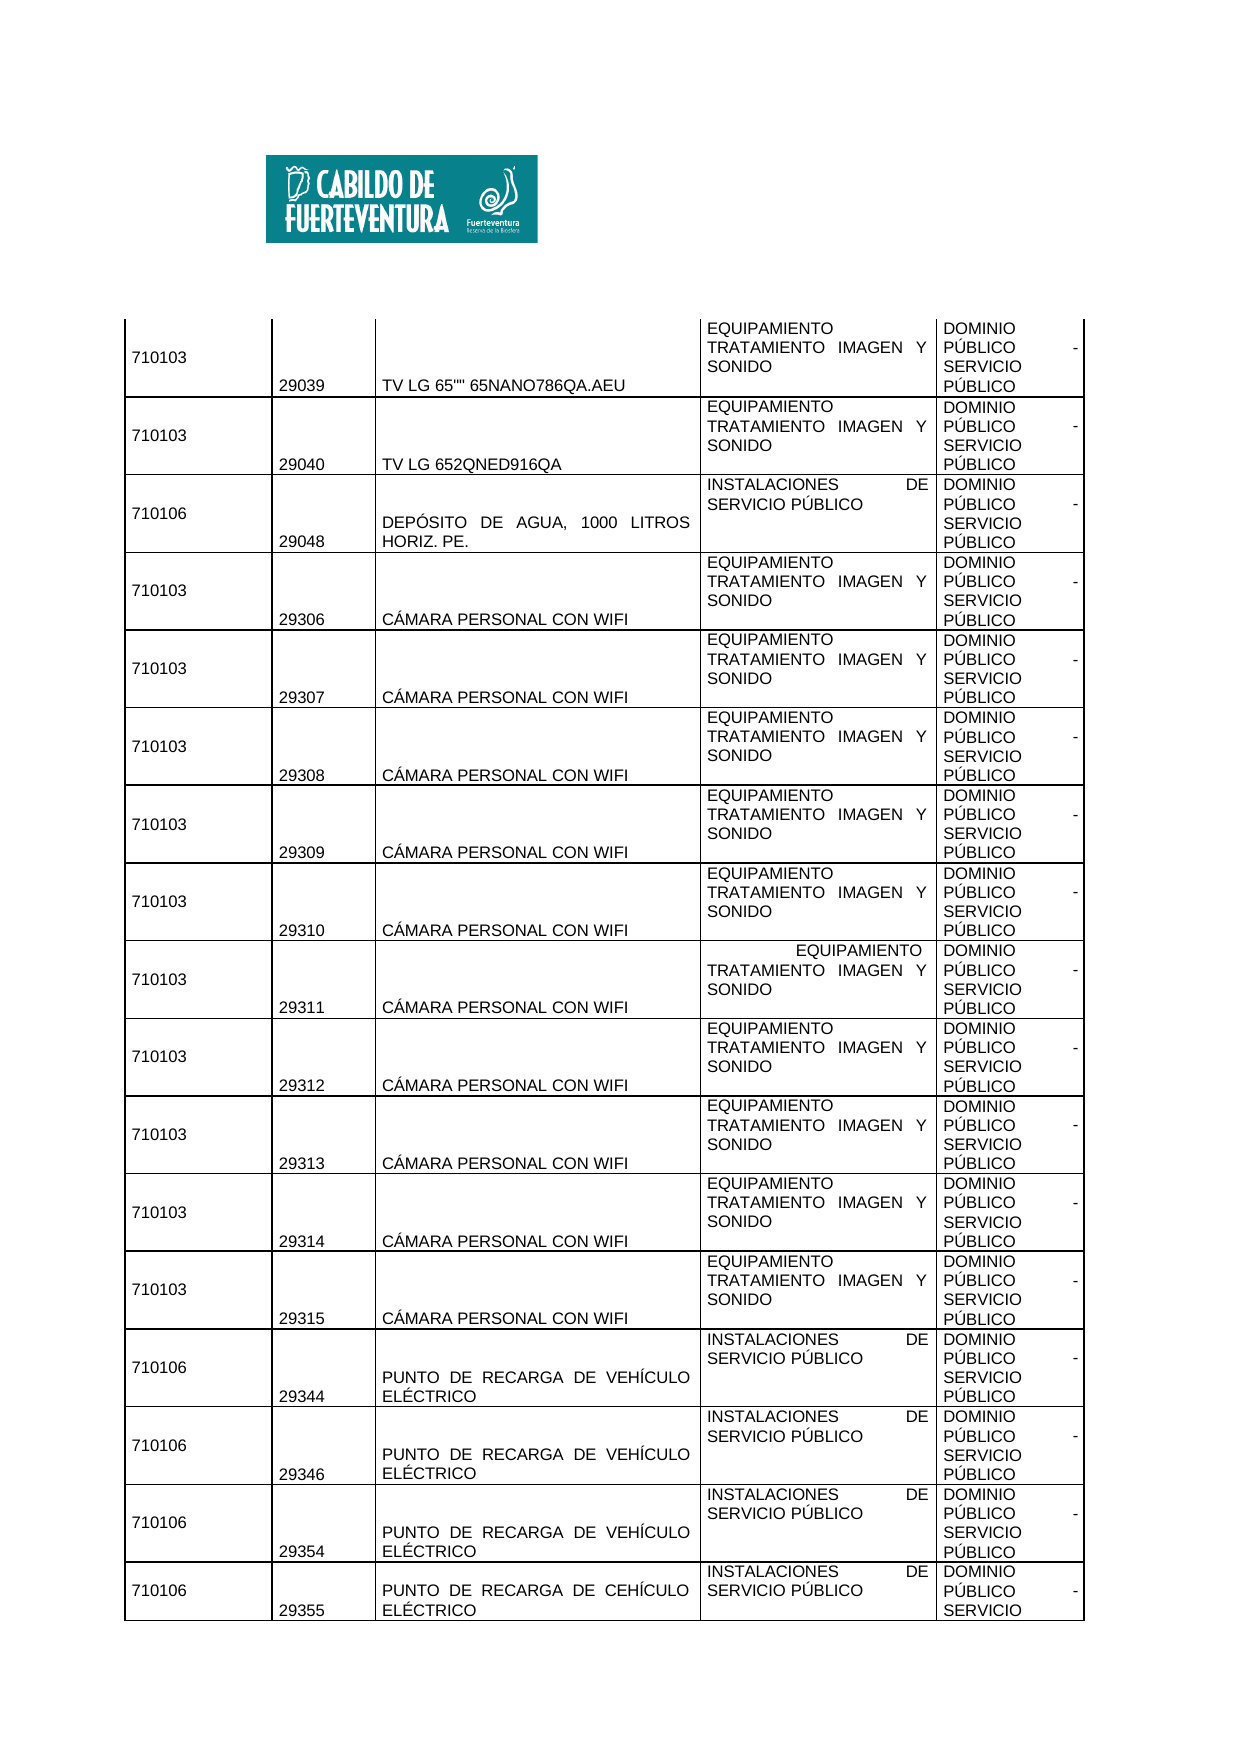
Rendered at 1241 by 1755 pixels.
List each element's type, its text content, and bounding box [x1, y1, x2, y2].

table_cell TV LG 652QNED916QA [376, 398, 700, 474]
table_cell 710103 [126, 786, 271, 862]
table_cell 29355 [273, 1563, 375, 1620]
table_cell - [1048, 708, 1083, 784]
table_cell DOMINIO PÚBLICO SERVICIO PÚBLICO [937, 1252, 1048, 1328]
table_cell 29308 [273, 708, 375, 784]
table_cell PUNTO DE RECARGA DE VEHÍCULO ELÉCTRICO [376, 1330, 700, 1406]
table_cell 29310 [273, 864, 375, 940]
table_cell 29354 [273, 1485, 375, 1561]
table_cell 29307 [273, 631, 375, 707]
table_cell - [1048, 475, 1083, 551]
table_cell 710103 [126, 1174, 271, 1250]
table_cell DOMINIO PÚBLICO SERVICIO PÚBLICO [937, 1330, 1048, 1406]
table_cell - [1048, 1485, 1083, 1561]
table_cell INSTALACIONES DE SERVICIO PÚBLICO [701, 1330, 936, 1406]
table_cell 710103 [126, 1097, 271, 1173]
table_cell 29344 [273, 1330, 375, 1406]
table_header EQUIPAMIENTO TRATAMIENTO IMAGEN Y SONIDO [701, 319, 936, 396]
table_cell EQUIPAMIENTO TRATAMIENTO IMAGEN Y SONIDO [701, 941, 936, 1017]
table_cell 710103 [126, 1252, 271, 1328]
table_cell CÁMARA PERSONAL CON WIFI [376, 708, 700, 784]
table_cell DOMINIO PÚBLICO SERVICIO PÚBLICO [937, 786, 1048, 862]
table_cell DOMINIO PÚBLICO SERVICIO PÚBLICO [937, 1097, 1048, 1173]
table_cell PUNTO DE RECARGA DE VEHÍCULO ELÉCTRICO [376, 1485, 700, 1561]
table_cell 710103 [126, 1019, 271, 1095]
table_cell 710103 [126, 864, 271, 940]
table_cell - [1048, 1019, 1083, 1095]
table_cell 710106 [126, 1330, 271, 1406]
table_cell 29311 [273, 941, 375, 1017]
table_cell DOMINIO PÚBLICO SERVICIO PÚBLICO [937, 941, 1048, 1017]
table_cell EQUIPAMIENTO TRATAMIENTO IMAGEN Y SONIDO [701, 398, 936, 474]
table_cell PUNTO DE RECARGA DE VEHÍCULO ELÉCTRICO [376, 1407, 700, 1483]
table_cell DOMINIO PÚBLICO SERVICIO [937, 1563, 1048, 1620]
table_cell DOMINIO PÚBLICO SERVICIO PÚBLICO [937, 398, 1048, 474]
table_cell - [1048, 1407, 1083, 1483]
table_cell INSTALACIONES DE SERVICIO PÚBLICO [701, 475, 936, 551]
table_cell 29346 [273, 1407, 375, 1483]
table_cell 29315 [273, 1252, 375, 1328]
table_cell DOMINIO PÚBLICO SERVICIO PÚBLICO [937, 708, 1048, 784]
table_cell 710103 [126, 941, 271, 1017]
table_header 710103 [126, 319, 271, 396]
table_cell EQUIPAMIENTO TRATAMIENTO IMAGEN Y SONIDO [701, 1252, 936, 1328]
table_cell 29313 [273, 1097, 375, 1173]
table_cell DOMINIO PÚBLICO SERVICIO PÚBLICO [937, 475, 1048, 551]
table_cell CÁMARA PERSONAL CON WIFI [376, 1019, 700, 1095]
table_cell - [1048, 1563, 1083, 1620]
table_cell DEPÓSITO DE AGUA, 1000 LITROS HORIZ. PE. [376, 475, 700, 551]
table_cell 710103 [126, 631, 271, 707]
table_cell - [1048, 1330, 1083, 1406]
table_cell 710103 [126, 398, 271, 474]
table_cell - [1048, 1252, 1083, 1328]
table_cell 710106 [126, 1407, 271, 1483]
table_cell PUNTO DE RECARGA DE CEHÍCULO ELÉCTRICO [376, 1563, 700, 1620]
table_cell INSTALACIONES DE SERVICIO PÚBLICO [701, 1563, 936, 1620]
table_cell DOMINIO PÚBLICO SERVICIO PÚBLICO [937, 1174, 1048, 1250]
table_header TV LG 65"" 65NANO786QA.AEU [376, 319, 700, 396]
table_header 29039 [273, 319, 375, 396]
table_cell 710103 [126, 553, 271, 629]
table_cell DOMINIO PÚBLICO SERVICIO PÚBLICO [937, 1485, 1048, 1561]
table_cell EQUIPAMIENTO TRATAMIENTO IMAGEN Y SONIDO [701, 1174, 936, 1250]
table_cell 710106 [126, 475, 271, 551]
table_cell - [1048, 786, 1083, 862]
table_cell 710103 [126, 708, 271, 784]
table_cell - [1048, 941, 1083, 1017]
table_header DOMINIO PÚBLICO SERVICIO PÚBLICO [937, 319, 1048, 396]
table_cell CÁMARA PERSONAL CON WIFI [376, 1097, 700, 1173]
table_cell EQUIPAMIENTO TRATAMIENTO IMAGEN Y SONIDO [701, 864, 936, 940]
table_cell - [1048, 864, 1083, 940]
table_cell DOMINIO PÚBLICO SERVICIO PÚBLICO [937, 1019, 1048, 1095]
table_cell 710106 [126, 1485, 271, 1561]
table_cell CÁMARA PERSONAL CON WIFI [376, 941, 700, 1017]
table_cell 29040 [273, 398, 375, 474]
table_cell - [1048, 553, 1083, 629]
table_cell CÁMARA PERSONAL CON WIFI [376, 553, 700, 629]
table_cell 710106 [126, 1563, 271, 1620]
table_cell EQUIPAMIENTO TRATAMIENTO IMAGEN Y SONIDO [701, 786, 936, 862]
table_cell EQUIPAMIENTO TRATAMIENTO IMAGEN Y SONIDO [701, 1019, 936, 1095]
table_cell DOMINIO PÚBLICO SERVICIO PÚBLICO [937, 553, 1048, 629]
table_cell - [1048, 1097, 1083, 1173]
table_cell - [1048, 398, 1083, 474]
table_cell CÁMARA PERSONAL CON WIFI [376, 1252, 700, 1328]
table_cell CÁMARA PERSONAL CON WIFI [376, 1174, 700, 1250]
table_cell DOMINIO PÚBLICO SERVICIO PÚBLICO [937, 631, 1048, 707]
table_cell 29309 [273, 786, 375, 862]
table_cell EQUIPAMIENTO TRATAMIENTO IMAGEN Y SONIDO [701, 631, 936, 707]
table_cell INSTALACIONES DE SERVICIO PÚBLICO [701, 1485, 936, 1561]
table_cell EQUIPAMIENTO TRATAMIENTO IMAGEN Y SONIDO [701, 553, 936, 629]
table_cell 29048 [273, 475, 375, 551]
table_cell CÁMARA PERSONAL CON WIFI [376, 864, 700, 940]
table_cell DOMINIO PÚBLICO SERVICIO PÚBLICO [937, 1407, 1048, 1483]
table_cell 29306 [273, 553, 375, 629]
table_cell EQUIPAMIENTO TRATAMIENTO IMAGEN Y SONIDO [701, 1097, 936, 1173]
table_cell DOMINIO PÚBLICO SERVICIO PÚBLICO [937, 864, 1048, 940]
table_cell EQUIPAMIENTO TRATAMIENTO IMAGEN Y SONIDO [701, 708, 936, 784]
table_cell CÁMARA PERSONAL CON WIFI [376, 631, 700, 707]
table_cell INSTALACIONES DE SERVICIO PÚBLICO [701, 1407, 936, 1483]
table_cell 29314 [273, 1174, 375, 1250]
table_cell CÁMARA PERSONAL CON WIFI [376, 786, 700, 862]
table_cell - [1048, 1174, 1083, 1250]
table_cell 29312 [273, 1019, 375, 1095]
table_header - [1048, 319, 1083, 396]
table_cell - [1048, 631, 1083, 707]
